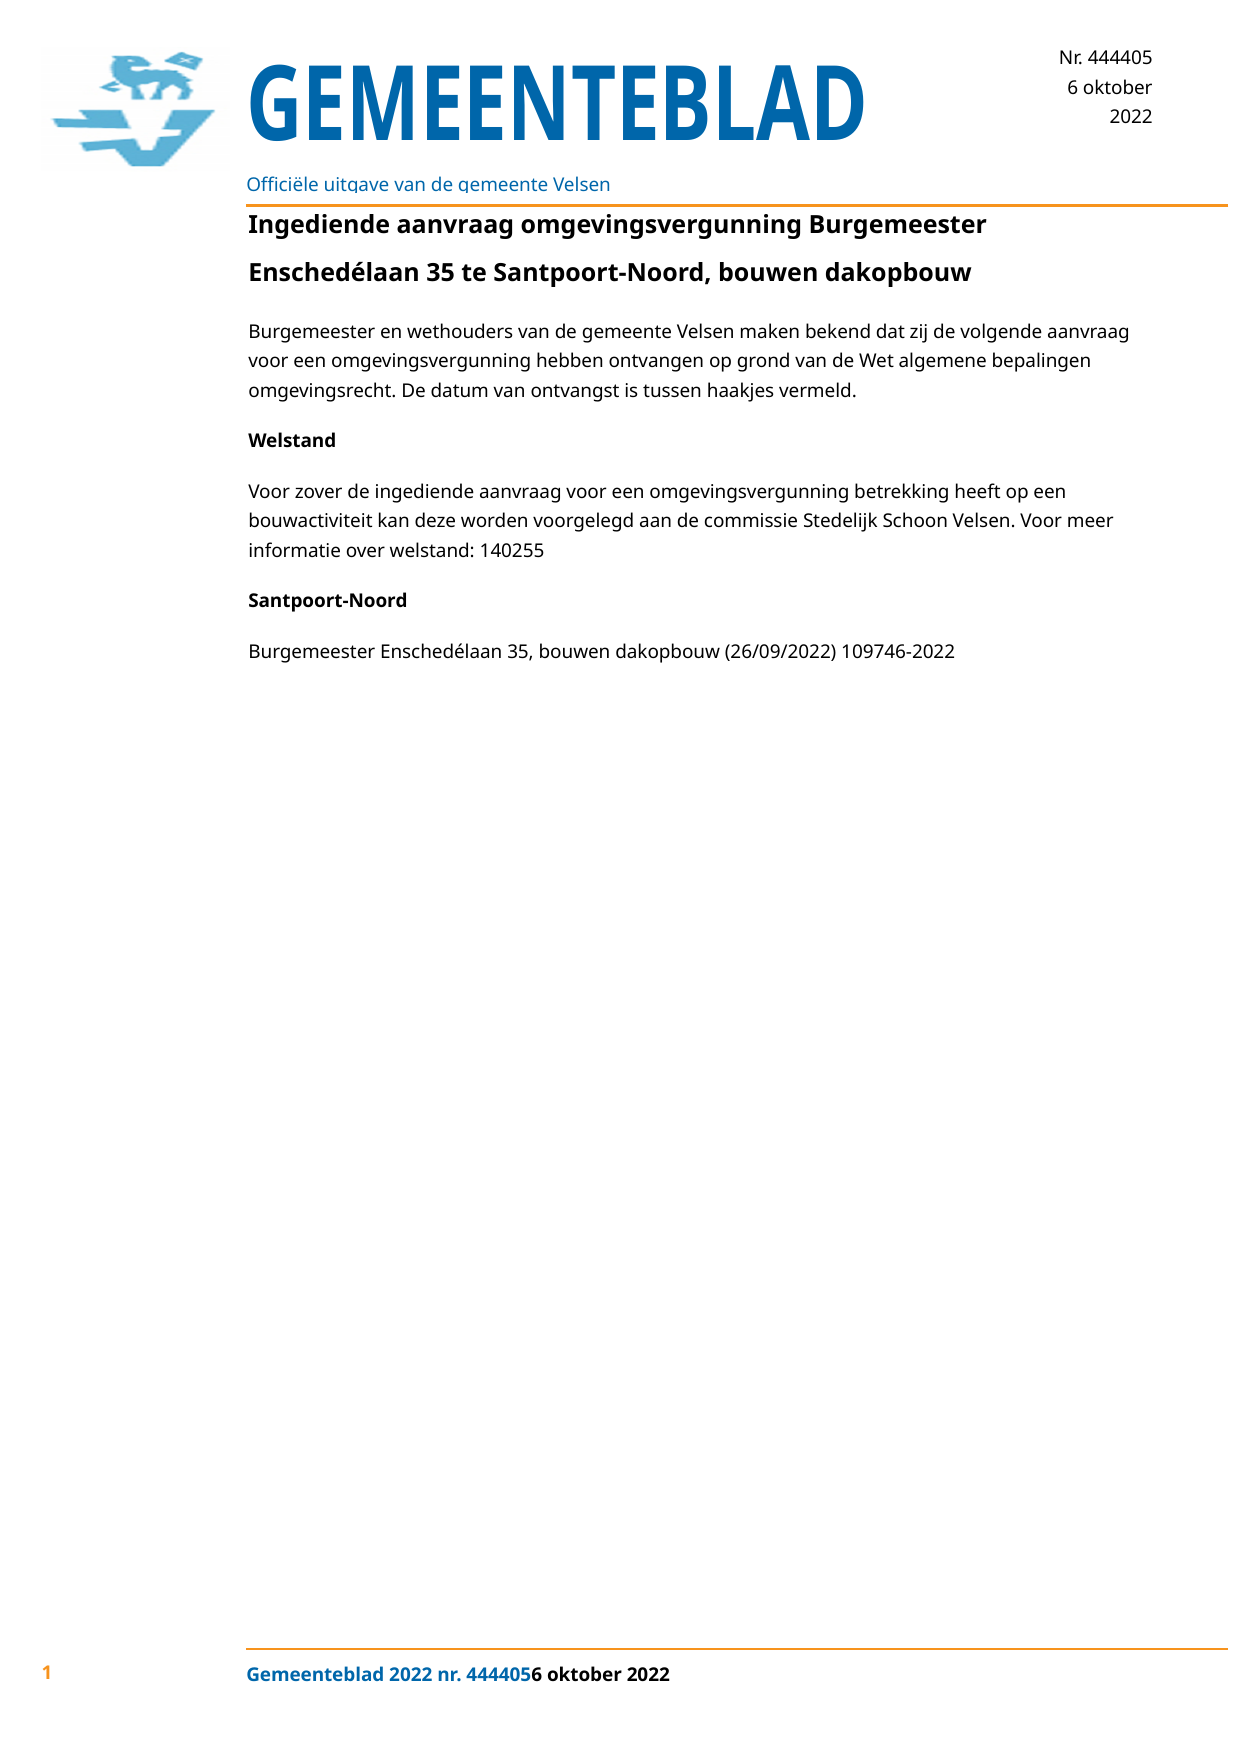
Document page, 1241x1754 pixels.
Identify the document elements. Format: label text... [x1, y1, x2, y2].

text Burgemeester en wethouders van de gemeente Velsen maken bekend dat zij de volgende aanvraag voor een omgevingsvergunning hebben ontvangen op grond van de Wet algemene bepalingen omgevingsrecht. De datum van ontvangst is tussen haakjes vermeld. [248, 318, 1152, 403]
text Santpoort-Noord [248, 587, 1152, 613]
text Voor zover de ingediende aanvraag voor een omgevingsvergunning betrekking heeft op een bouwactiviteit kan deze worden voorgelegd aan de commissie Stedelijk Schoon Velsen. Voor meer informatie over welstand: 140255 [248, 478, 1152, 563]
text Burgemeester Enschedélaan 35, bouwen dakopbouw (26/09/2022) 109746-2022 [248, 638, 1152, 664]
picture [41, 47, 231, 172]
text Ingediende aanvraag omgevingsvergunning Burgemeester Enschedélaan 35 te Santpoort-Noord, bouwen dakopbouw [248, 207, 1152, 288]
text Welstand [248, 427, 1152, 453]
